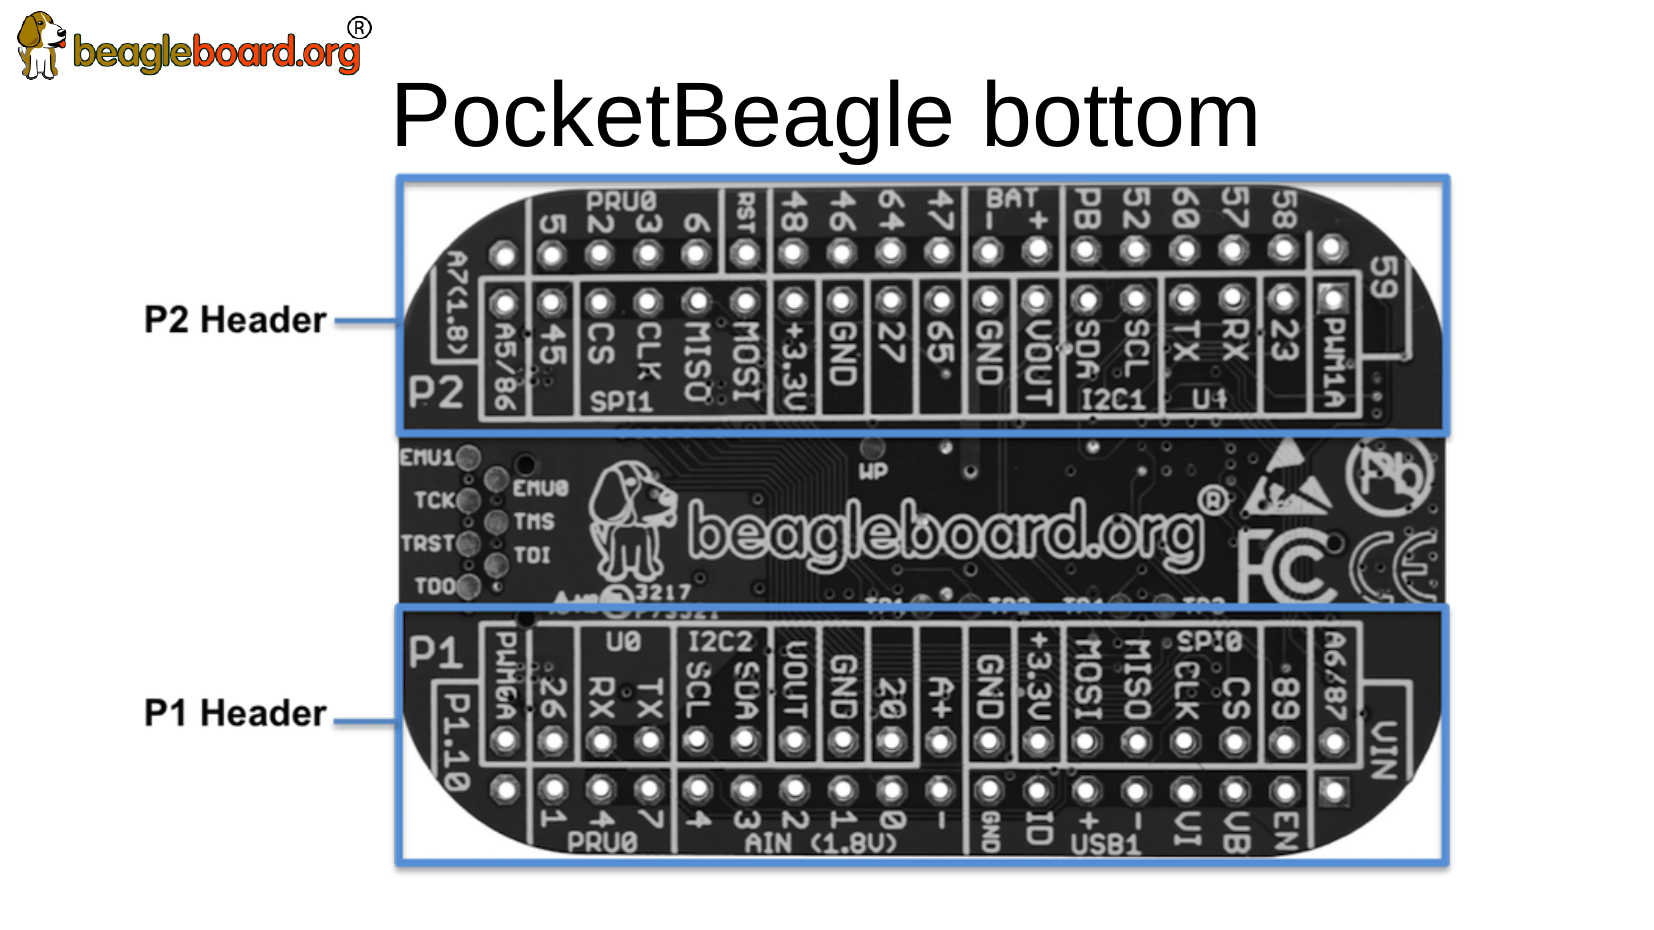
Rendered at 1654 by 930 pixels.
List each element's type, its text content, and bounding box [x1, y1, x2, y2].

title PocketBeagle bottom [82, 37, 1571, 193]
picture [17, 11, 372, 80]
picture [71, 165, 1478, 904]
